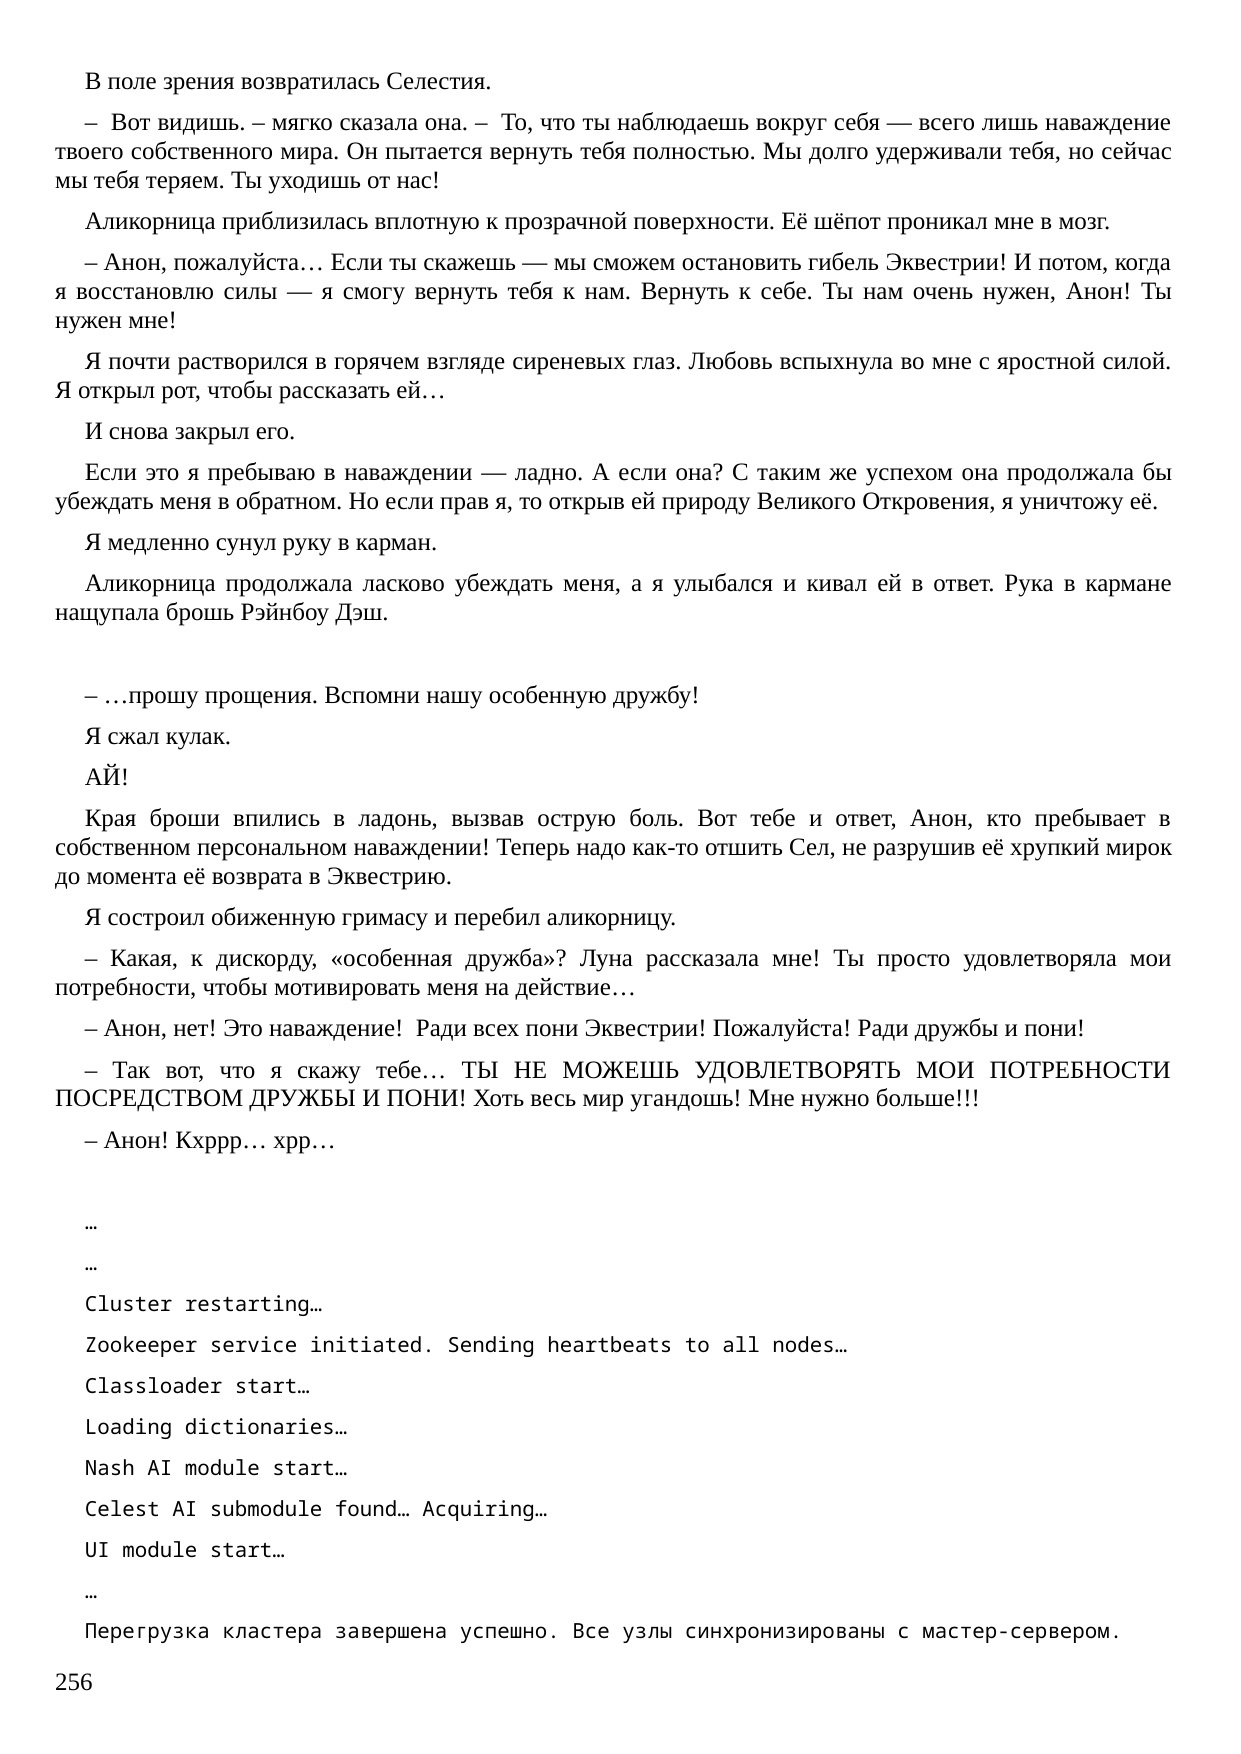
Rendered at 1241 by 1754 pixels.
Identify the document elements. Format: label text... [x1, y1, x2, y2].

text Loading dictionaries… [55, 1412, 1173, 1440]
text Celest AI submodule found… Acquiring… [55, 1494, 1173, 1522]
text Zookeeper service initiated. Sending heartbeats to all nodes… [55, 1330, 1173, 1358]
text Аликорница продолжала ласково убеждать меня, а я улыбался и кивал ей в ответ. Рука в кармане нащупала брошь Рэйнбоу Дэш. [55, 568, 1173, 626]
text … [55, 1248, 1173, 1277]
text UI module start… [55, 1535, 1173, 1563]
text Nash AI module start… [55, 1453, 1173, 1481]
text Перегрузка кластера завершена успешно. Все узлы синхронизированы с мастер-сервером. [55, 1617, 1173, 1645]
text Cluster restarting… [55, 1289, 1173, 1318]
text В поле зрения возвратилась Селестия. [55, 66, 1173, 95]
text – Так вот, что я скажу тебе… ТЫ НЕ МОЖЕШЬ УДОВЛЕТВОРЯТЬ МОИ ПОТРЕБНОСТИ ПОСРЕДСТВОМ ДРУЖБЫ И ПОНИ! Хоть весь мир угандошь! Мне нужно больше!!! [55, 1055, 1173, 1112]
text И снова закрыл его. [55, 416, 1173, 445]
text Если это я пребываю в наваждении — ладно. А если она? С таким же успехом она продолжала бы убеждать меня в обратном. Но если прав я, то открыв ей природу Великого Откровения, я уничтожу её. [55, 457, 1173, 515]
text – Вот видишь. – мягко сказала она. – То, что ты наблюдаешь вокруг себя — всего лишь наваждение твоего собственного мира. Он пытается вернуть тебя полностью. Мы долго удерживали тебя, но сейчас мы тебя теряем. Ты уходишь от нас! [55, 107, 1173, 193]
text – Какая, к дискорду, «особенная дружба»? Луна рассказала мне! Ты просто удовлетворяла мои потребности, чтобы мотивировать меня на действие… [55, 943, 1173, 1001]
text Classloader start… [55, 1371, 1173, 1399]
text АЙ! [55, 762, 1173, 791]
text Я почти растворился в горячем взгляде сиреневых глаз. Любовь вспыхнула во мне с яростной силой. Я открыл рот, чтобы рассказать ей… [55, 346, 1173, 403]
text Я состроил обиженную гримасу и перебил аликорницу. [55, 902, 1173, 931]
text Аликорница приблизилась вплотную к прозрачной поверхности. Её шёпот проникал мне в мозг. [55, 206, 1173, 235]
text – Анон! Кхррр… хрр… [55, 1125, 1173, 1153]
text … [55, 1576, 1173, 1604]
text Я сжал кулак. [55, 721, 1173, 750]
text Края броши впились в ладонь, вызвав острую боль. Вот тебе и ответ, Анон, кто пребывает в собственном персональном наваждении! Теперь надо как-то отшить Сел, не разрушив её хрупкий мирок до момента её возврата в Эквестрию. [55, 803, 1173, 890]
text – …прошу прощения. Вспомни нашу особенную дружбу! [55, 680, 1173, 708]
text … [55, 1207, 1173, 1236]
text Я медленно сунул руку в карман. [55, 527, 1173, 556]
text – Анон, пожалуйста… Если ты скажешь — мы сможем остановить гибель Эквестрии! И потом, когда я восстановлю силы — я смогу вернуть тебя к нам. Вернуть к себе. Ты нам очень нужен, Анон! Ты нужен мне! [55, 247, 1173, 333]
text – Анон, нет! Это наваждение! Ради всех пони Эквестрии! Пожалуйста! Ради дружбы и пони! [55, 1013, 1173, 1042]
